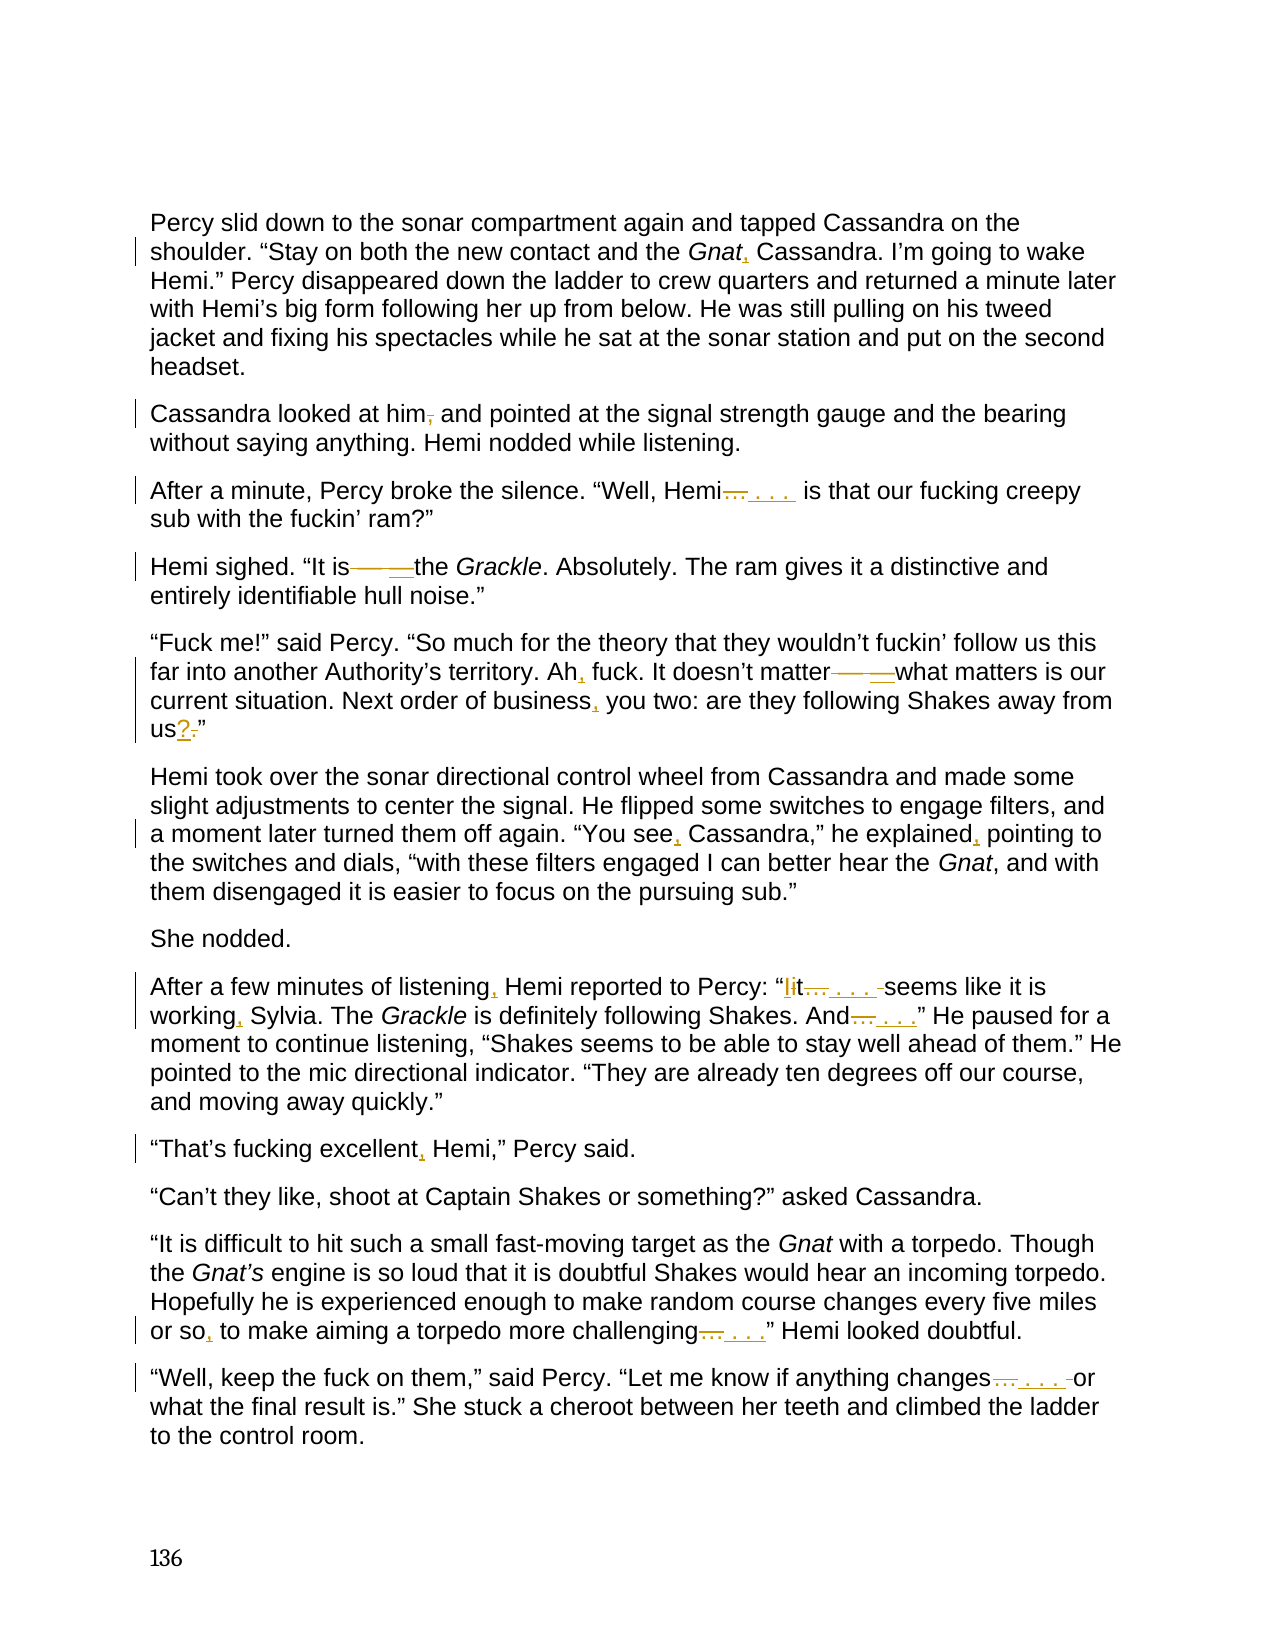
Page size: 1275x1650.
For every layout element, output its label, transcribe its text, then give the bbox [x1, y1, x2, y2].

text She nodded. [150, 924, 1125, 953]
text “Can’t they like, shoot at Captain Shakes or something?” asked Cassandra. [150, 1182, 1125, 1211]
text “Fuck me!” said Percy. “So much for the theory that they wouldn’t fuckin’ follow us this far into another Authority’s territory. Ah, fuck. It doesn’t matter—what matters is our current situation. Next order of business, you two: are they following Shakes away from us?” [150, 628, 1125, 743]
text After a minute, Percy broke the silence. “Well, Hemi . . . is that our fucking creepy sub with the fuckin’ ram?” [150, 476, 1125, 533]
text Hemi sighed. “It is—the Grackle. Absolutely. The ram gives it a distinctive and entirely identifiable hull noise.” [150, 552, 1125, 609]
text “That’s fucking excellent, Hemi,” Percy said. [150, 1134, 1125, 1163]
text Hemi took over the sonar directional control wheel from Cassandra and made some slight adjustments to center the signal. He flipped some switches to engage filters, and a moment later turned them off again. “You see, Cassandra,” he explained, pointing to the switches and dials, “with these filters engaged I can better hear the Gnat, and with them disengaged it is easier to focus on the pursuing sub.” [150, 762, 1125, 906]
text “Well, keep the fuck on them,” said Percy. “Let me know if anything changes . . . or what the final result is.” She stuck a cheroot between her teeth and climbed the ladder to the control room. [150, 1363, 1125, 1449]
text “It is difficult to hit such a small fast-moving target as the Gnat with a torpedo. Though the Gnat’s engine is so loud that it is doubtful Shakes would hear an incoming torpedo. Hopefully he is experienced enough to make random course changes every five miles or so, to make aiming a torpedo more challenging . . .” Hemi looked doubtful. [150, 1229, 1125, 1344]
text After a few minutes of listening, Hemi reported to Percy: “It . . . seems like it is working, Sylvia. The Grackle is definitely following Shakes. And . . .” He paused for a moment to continue listening, “Shakes seems to be able to stay well ahead of them.” He pointed to the mic directional indicator. “They are already ten degrees off our course, and moving away quickly.” [150, 972, 1125, 1116]
text Cassandra looked at him and pointed at the signal strength gauge and the bearing without saying anything. Hemi nodded while listening. [150, 399, 1125, 457]
text Percy slid down to the sonar compartment again and tapped Cassandra on the shoulder. “Stay on both the new contact and the Gnat, Cassandra. I’m going to wake Hemi.” Percy disappeared down the ladder to crew quarters and returned a minute later with Hemi’s big form following her up from below. He was still pulling on his tweed jacket and fixing his spectacles while he sat at the sonar station and put on the second headset. [150, 208, 1125, 381]
